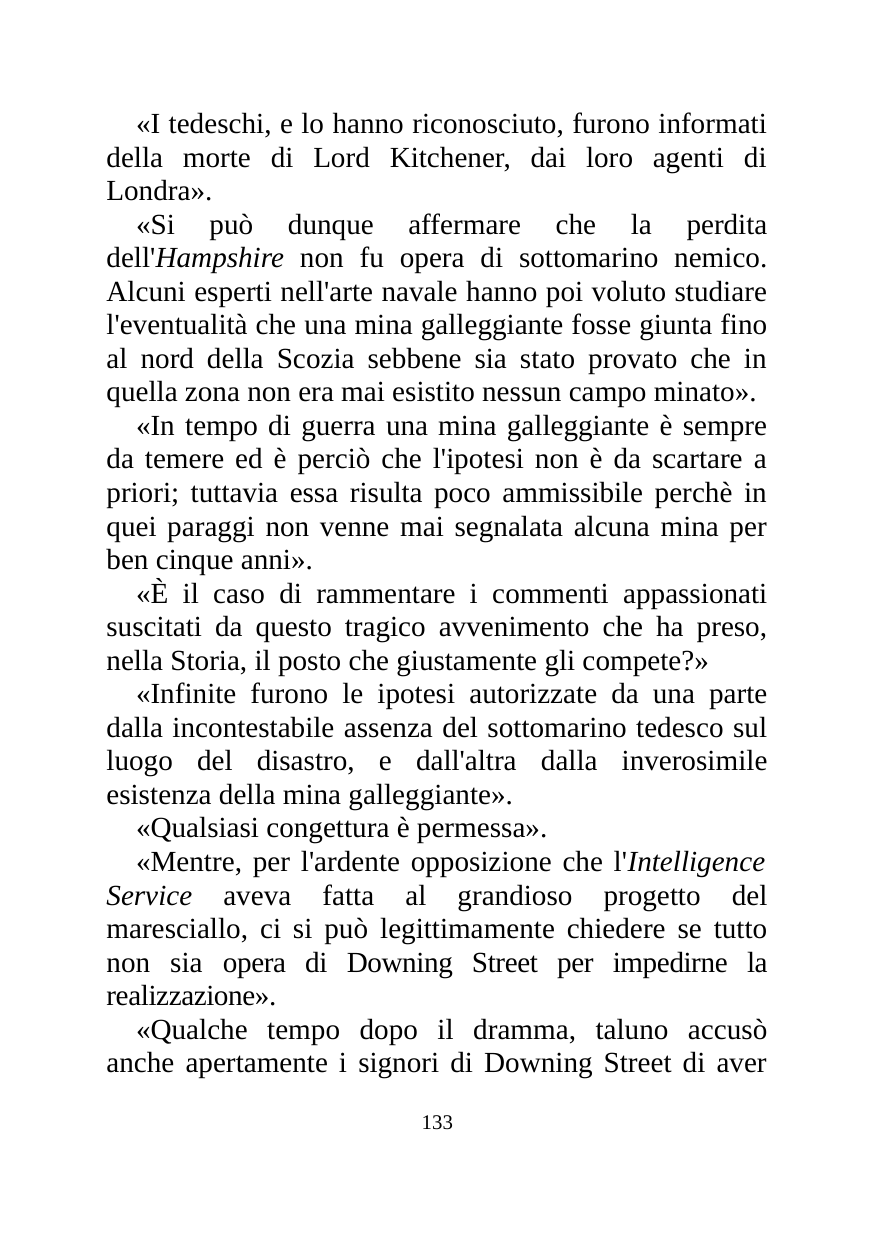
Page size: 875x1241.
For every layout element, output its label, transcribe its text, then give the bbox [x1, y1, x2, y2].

text «Infinite furono le ipotesi autorizzate da una parte dalla incontestabile assenza del sottomarino tedesco sul luogo del disastro, e dall'altra dalla inverosimile esistenza della mina galleggiante». [106, 676, 768, 811]
text «Si può dunque affermare che la perdita dell'Hampshire non fu opera di sottomarino nemico. Alcuni esperti nell'arte navale hanno poi voluto studiare l'eventualità che una mina galleggiante fosse giunta fino al nord della Scozia sebbene sia stato provato che in quella zona non era mai esistito nessun campo minato». [106, 207, 768, 408]
text «Mentre, per l'ardente opposizione che l'Intelligence Service aveva fatta al grandioso progetto del maresciallo, ci si può legittimamente chiedere se tutto non sia opera di Downing Street per impedirne la realizzazione». [106, 844, 768, 1012]
text «È il caso di rammentare i commenti appassionati suscitati da questo tragico avvenimento che ha preso, nella Storia, il posto che giustamente gli compete?» [106, 576, 768, 676]
text «I tedeschi, e lo hanno riconosciuto, furono informati della morte di Lord Kitchener, dai loro agenti di Londra». [106, 106, 768, 207]
text «In tempo di guerra una mina galleggiante è sempre da temere ed è perciò che l'ipotesi non è da scartare a priori; tuttavia essa risulta poco ammissibile perchè in quei paraggi non venne mai segnalata alcuna mina per ben cinque anni». [106, 408, 768, 576]
text «Qualche tempo dopo il dramma, taluno accusò anche apertamente i signori di Downing Street di aver [106, 1012, 768, 1079]
text «Qualsiasi congettura è permessa». [106, 811, 768, 844]
